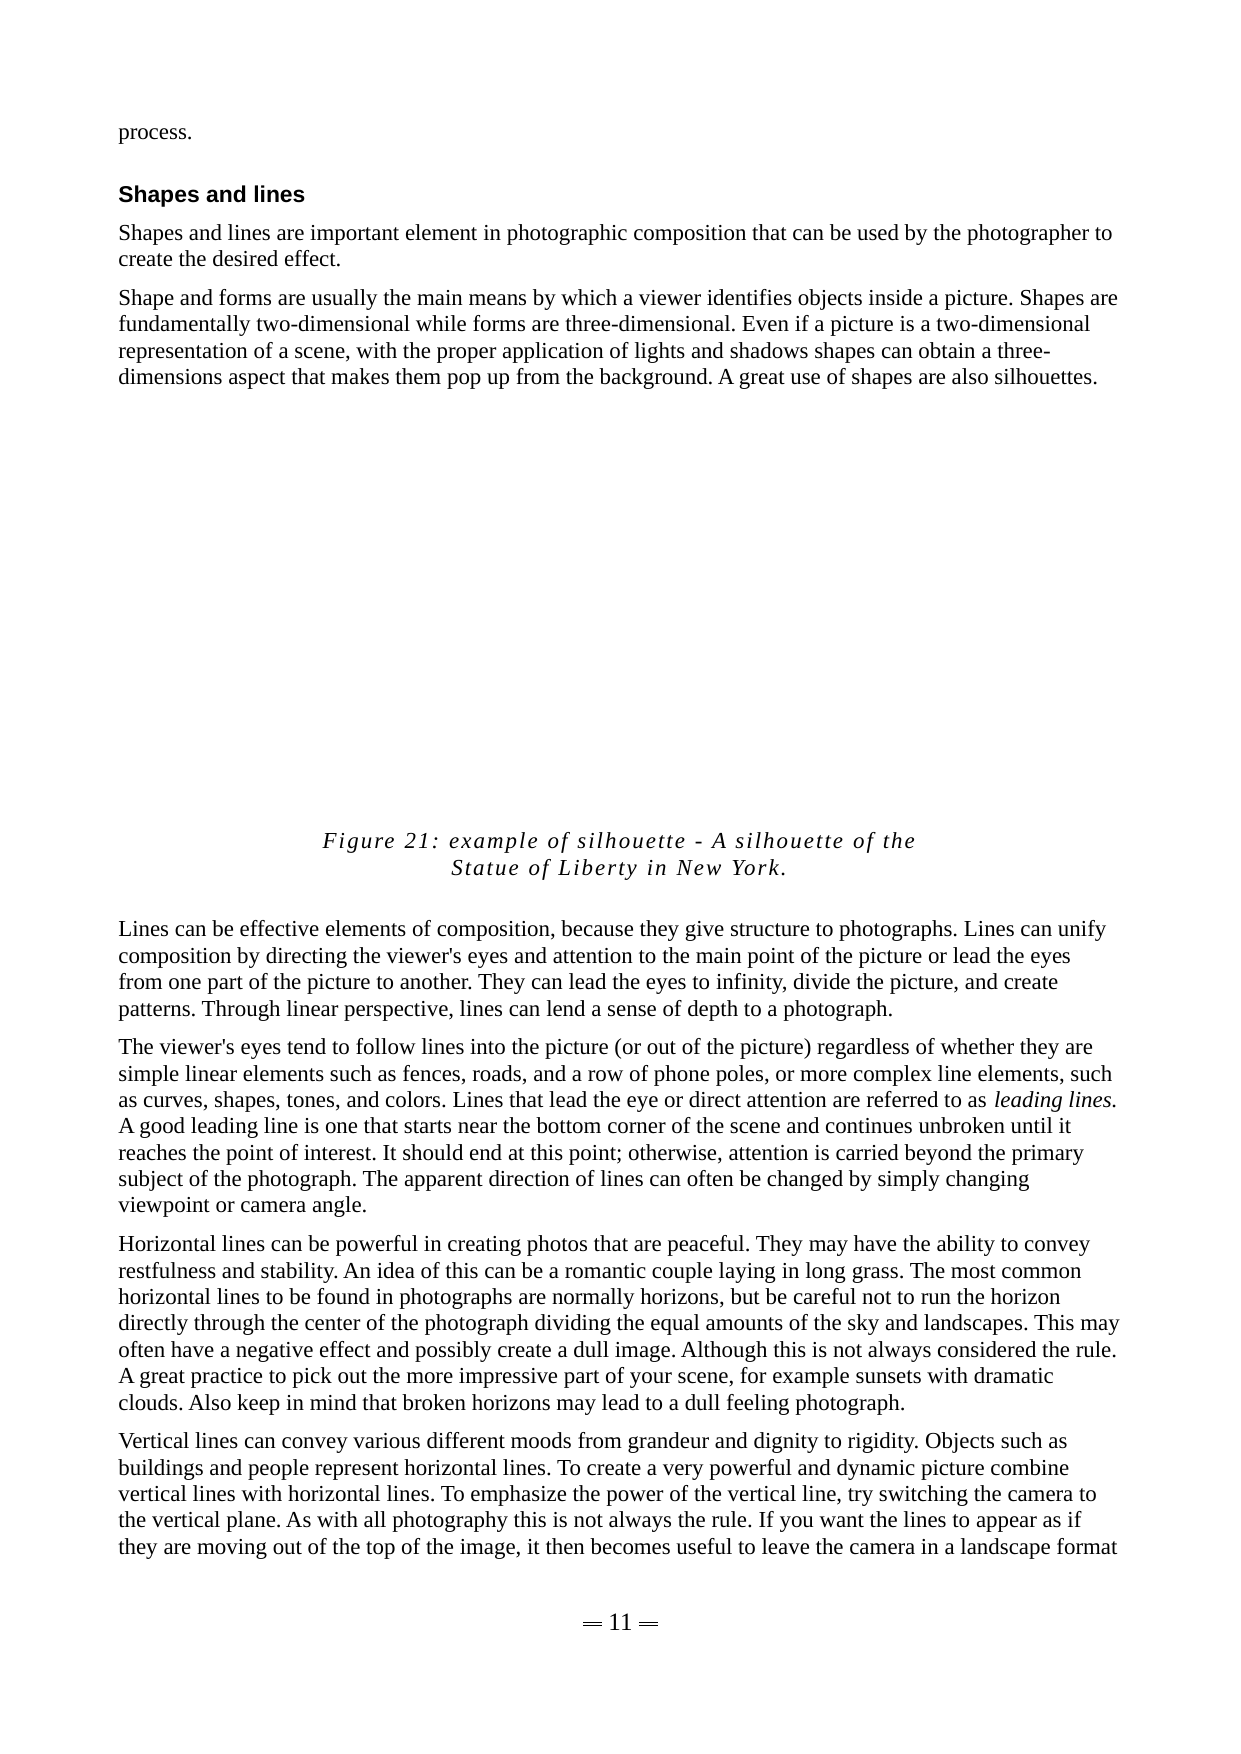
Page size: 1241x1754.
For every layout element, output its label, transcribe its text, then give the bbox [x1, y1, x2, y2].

text The viewer's eyes tend to follow lines into the picture (or out of the picture) regardless of whether they are simple linear elements such as fences, roads, and a row of phone poles, or more complex line elements, such as curves, shapes, tones, and colors. Lines that lead the eye or direct attention are referred to as leading lines. A good leading line is one that starts near the bottom corner of the scene and continues unbroken until it reaches the point of interest. It should end at this point; otherwise, attention is carried beyond the primary subject of the photograph. The apparent direction of lines can often be changed by simply changing viewpoint or camera angle. [118, 1033, 1122, 1218]
text Shapes and lines are important element in photographic composition that can be used by the photographer to create the desired effect. [118, 219, 1122, 271]
subtitle Shapes and lines [118, 181, 1122, 207]
text Lines can be effective elements of composition, because they give structure to photographs. Lines can unify composition by directing the viewer's eyes and attention to the main point of the picture or lead the eyes from one part of the picture to another. They can lead the eyes to infinity, divide the picture, and create patterns. Through linear perspective, lines can lend a sense of depth to a photograph. [118, 402, 1122, 1021]
text Horizontal lines can be powerful in creating photos that are peaceful. They may have the ability to convey restfulness and stability. An idea of this can be a romantic couple laying in long grass. The most common horizontal lines to be found in photographs are normally horizons, but be careful not to run the horizon directly through the center of the photograph dividing the equal amounts of the sky and landscapes. This may often have a negative effect and possibly create a dull image. Although this is not always considered the rule. A great practice to pick out the more impressive part of your scene, for example sunsets with dramatic clouds. Also keep in mind that broken horizons may lead to a dull feeling photograph. [118, 1230, 1122, 1415]
text Shape and forms are usually the main means by which a viewer identifies objects inside a picture. Shapes are fundamentally two-dimensional while forms are three-dimensional. Even if a picture is a two-dimensional representation of a scene, with the proper application of lights and shadows shapes can obtain a three-dimensions aspect that makes them pop up from the background. A great use of shapes are also silhouettes. [118, 284, 1122, 389]
text Figure 21: example of silhouette - A silhouette of the Statue of Liberty in New York. [308, 414, 933, 880]
text process. [118, 118, 1122, 144]
text Vertical lines can convey various different moods from grandeur and dignity to rigidity. Objects such as buildings and people represent horizontal lines. To create a very powerful and dynamic picture combine vertical lines with horizontal lines. To emphasize the power of the vertical line, try switching the camera to the vertical plane. As with all photography this is not always the rule. If you want the lines to appear as if they are moving out of the top of the image, it then becomes useful to leave the camera in a landscape format [118, 1427, 1122, 1559]
